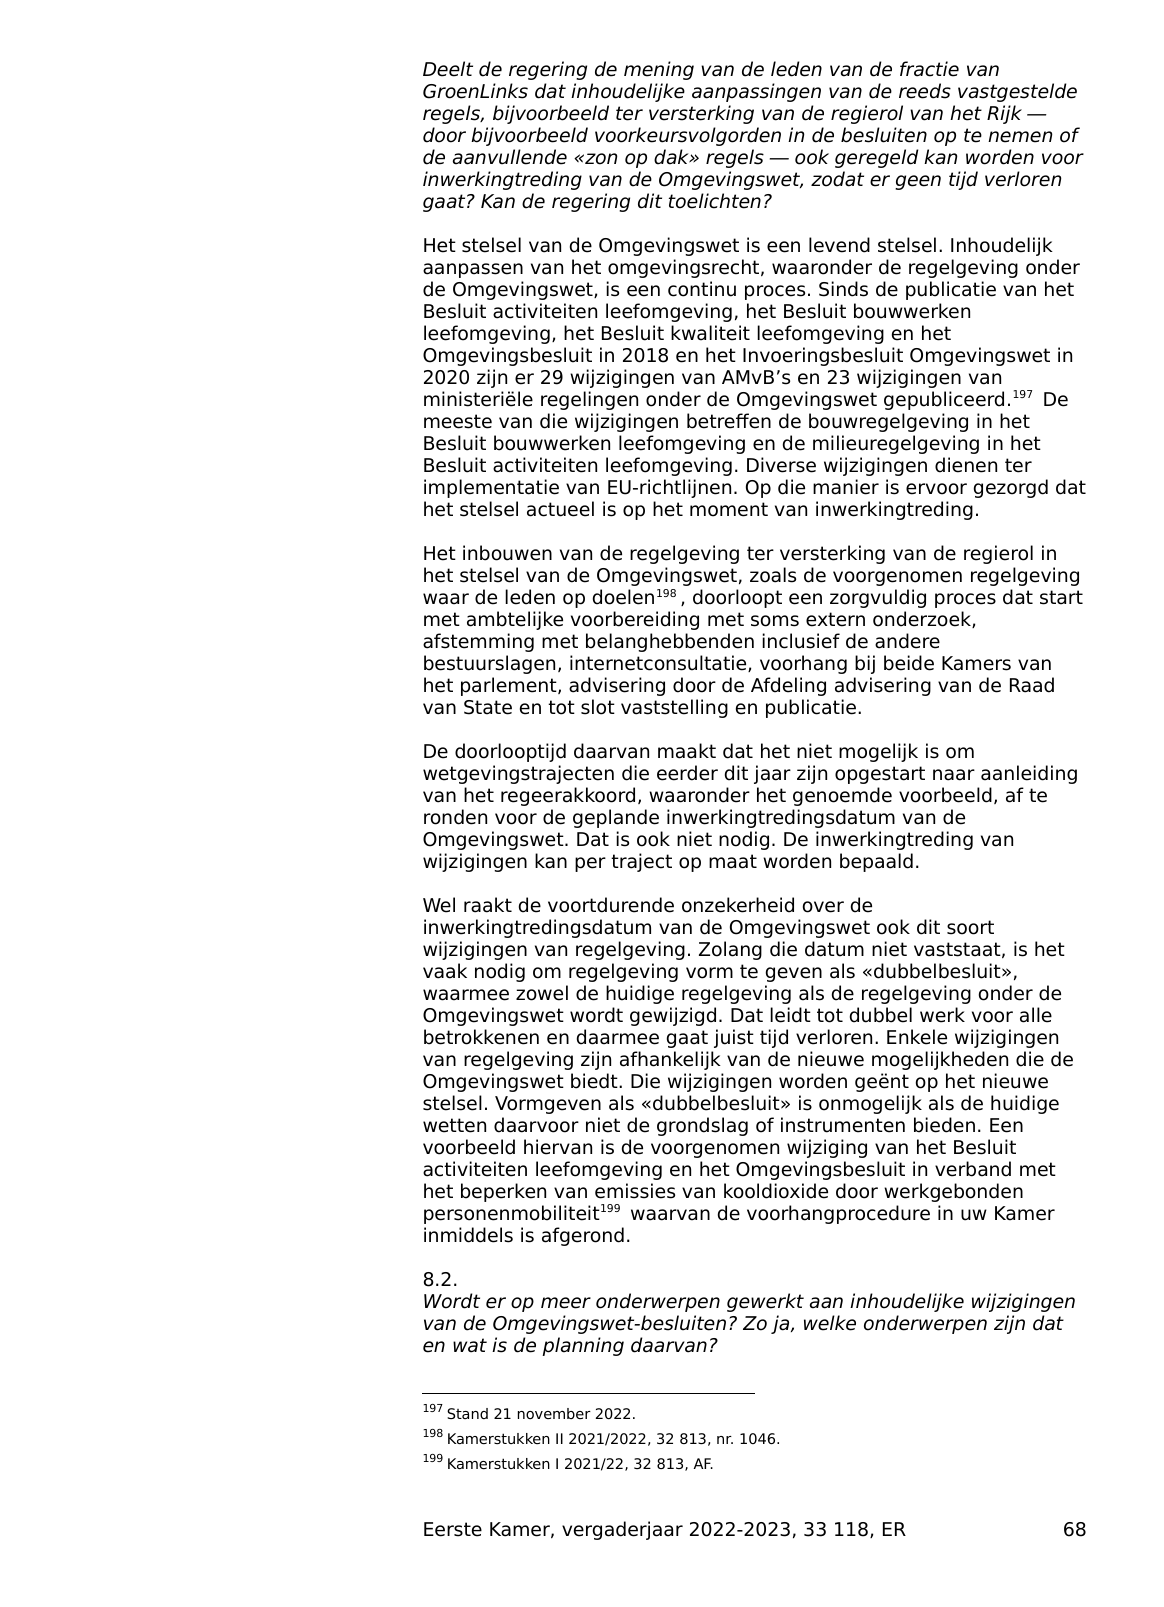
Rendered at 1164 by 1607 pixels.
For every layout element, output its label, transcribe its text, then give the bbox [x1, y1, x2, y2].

text Stand 21 november 2022. [422, 1402, 1087, 1424]
text Kamerstukken I 2021/22, 32 813, AF. [422, 1452, 1087, 1474]
text 8.2. [422, 1269, 1087, 1291]
text Wel raakt de voortdurende onzekerheid over de inwerkingtredingsdatum van de Omgevingswet ook dit soort wijzigingen van regelgeving. Zolang die datum niet vaststaat, is het vaak nodig om regelgeving vorm te geven als «dubbelbesluit», waarmee zowel de huidige regelgeving als de regelgeving onder de Omgevingswet wordt gewijzigd. Dat leidt tot dubbel werk voor alle betrokkenen en daarmee gaat juist tijd verloren. Enkele wijzigingen van regelgeving zijn afhankelijk van de nieuwe mogelijkheden die de Omgevingswet biedt. Die wijzigingen worden geënt op het nieuwe stelsel. Vormgeven als «dubbelbesluit» is onmogelijk als de huidige wetten daarvoor niet de grondslag of instrumenten bieden. Een voorbeeld hiervan is de voorgenomen wijziging van het Besluit activiteiten leefomgeving en het Omgevingsbesluit in verband met het beperken van emissies van kooldioxide door werkgebonden personenmobiliteit waarvan de voorhangprocedure in uw Kamer inmiddels is afgerond. [422, 895, 1087, 1247]
text De doorlooptijd daarvan maakt dat het niet mogelijk is om wetgevingstrajecten die eerder dit jaar zijn opgestart naar aanleiding van het regeerakkoord, waaronder het genoemde voorbeeld, af te ronden voor de geplande inwerkingtredingsdatum van de Omgevingswet. Dat is ook niet nodig. De inwerkingtreding van wijzigingen kan per traject op maat worden bepaald. [422, 741, 1087, 873]
text Wordt er op meer onderwerpen gewerkt aan inhoudelijke wijzigingen van de Omgevingswet-besluiten? Zo ja, welke onderwerpen zijn dat en wat is de planning daarvan? [422, 1291, 1087, 1357]
text Het stelsel van de Omgevingswet is een levend stelsel. Inhoudelijk aanpassen van het omgevingsrecht, waaronder de regelgeving onder de Omgevingswet, is een continu proces. Sinds de publicatie van het Besluit activiteiten leefomgeving, het Besluit bouwwerken leefomgeving, het Besluit kwaliteit leefomgeving en het Omgevingsbesluit in 2018 en het Invoeringsbesluit Omgevingswet in 2020 zijn er 29 wijzigingen van AMvB’s en 23 wijzigingen van ministeriële regelingen onder de Omgevingswet gepubliceerd. De meeste van die wijzigingen betreffen de bouwregelgeving in het Besluit bouwwerken leefomgeving en de milieuregelgeving in het Besluit activiteiten leefomgeving. Diverse wijzigingen dienen ter implementatie van EU-richtlijnen. Op die manier is ervoor gezorgd dat het stelsel actueel is op het moment van inwerkingtreding. [422, 235, 1087, 521]
text Deelt de regering de mening van de leden van de fractie van GroenLinks dat inhoudelijke aanpassingen van de reeds vastgestelde regels, bijvoorbeeld ter versterking van de regierol van het Rijk ― door bijvoorbeeld voorkeursvolgorden in de besluiten op te nemen of de aanvullende «zon op dak» regels ― ook geregeld kan worden voor inwerkingtreding van de Omgevingswet, zodat er geen tijd verloren gaat? Kan de regering dit toelichten? [422, 59, 1087, 213]
text Kamerstukken II 2021/2022, 32 813, nr. 1046. [422, 1427, 1087, 1449]
text Het inbouwen van de regelgeving ter versterking van de regierol in het stelsel van de Omgevingswet, zoals de voorgenomen regelgeving waar de leden op doelen, doorloopt een zorgvuldig proces dat start met ambtelijke voorbereiding met soms extern onderzoek, afstemming met belanghebbenden inclusief de andere bestuurslagen, internetconsultatie, voorhang bij beide Kamers van het parlement, advisering door de Afdeling advisering van de Raad van State en tot slot vaststelling en publicatie. [422, 543, 1087, 719]
